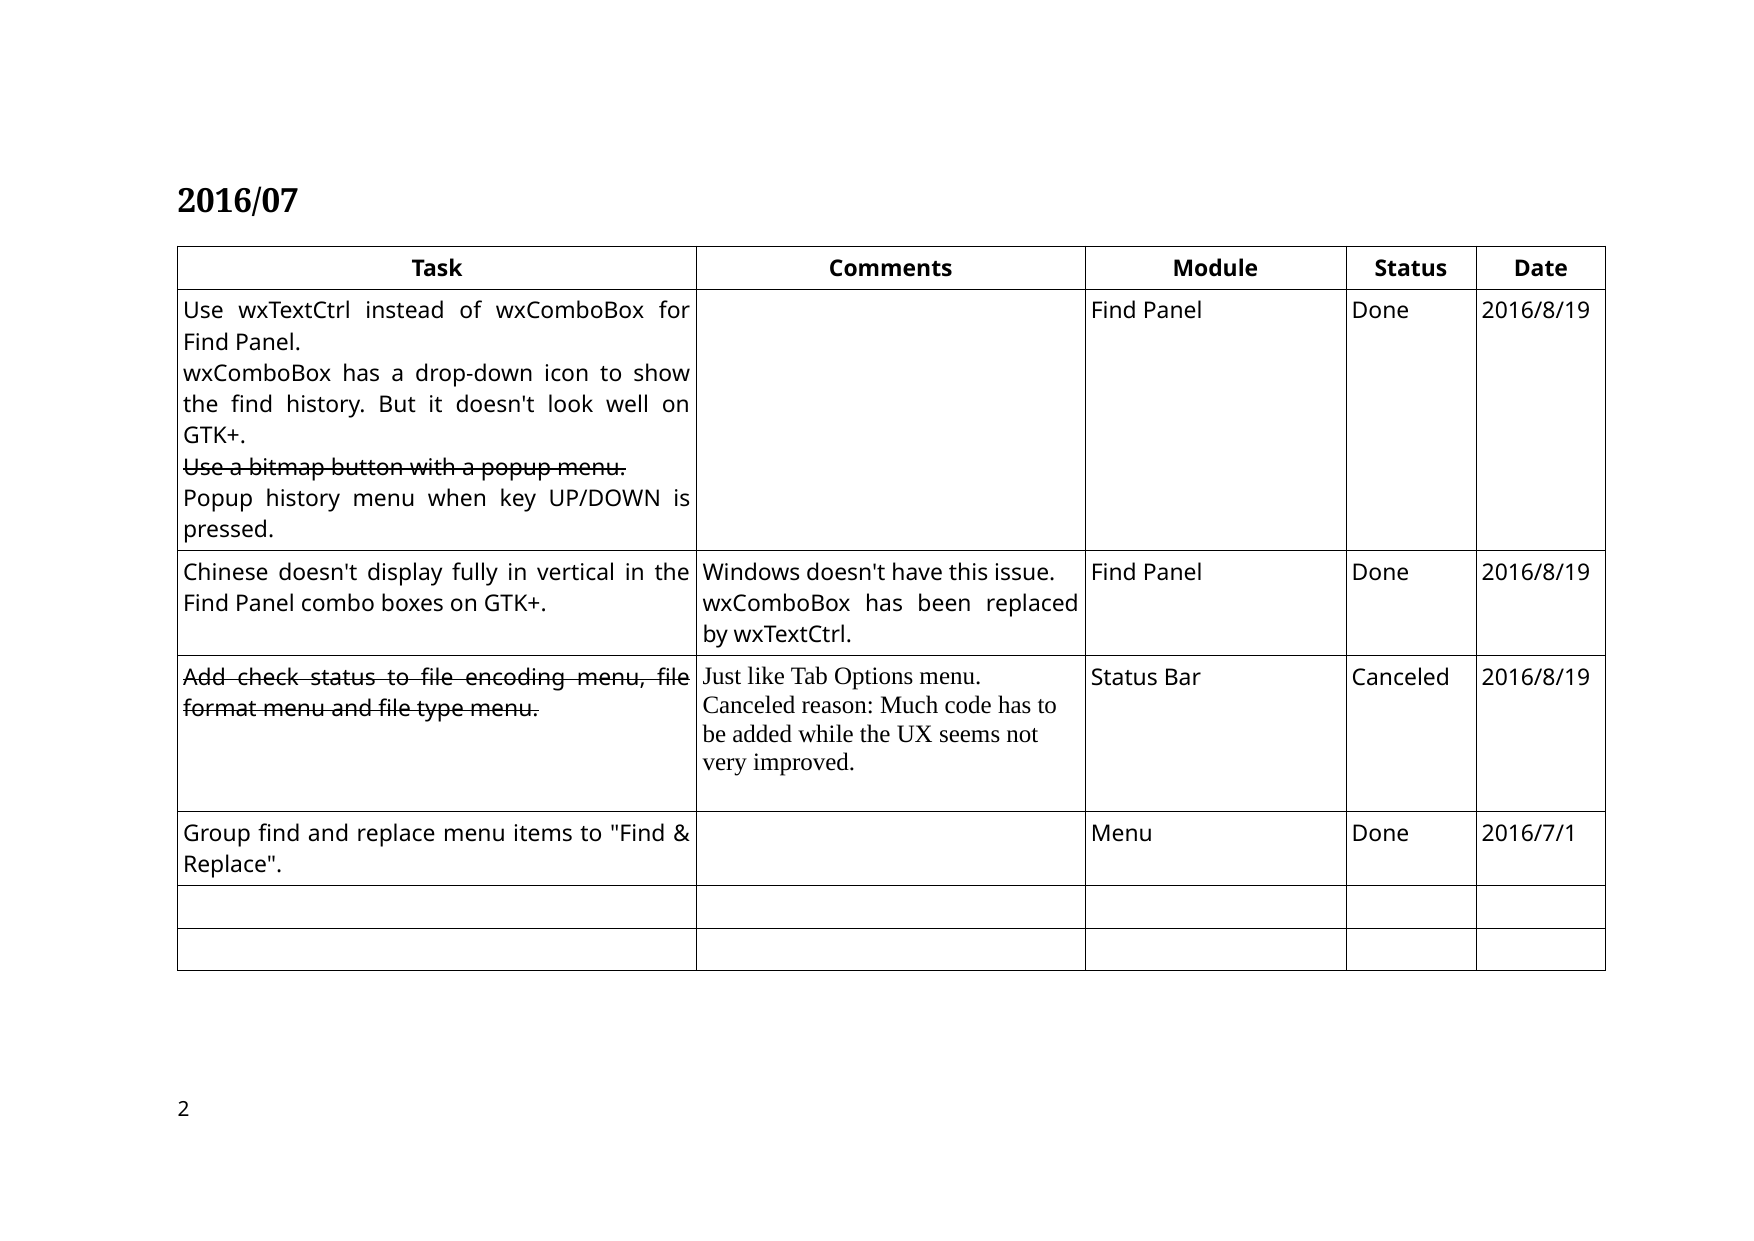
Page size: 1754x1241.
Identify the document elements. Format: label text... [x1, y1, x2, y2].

table_cell [697, 812, 1085, 885]
table_cell [1347, 929, 1476, 970]
table_cell 2016/8/19 [1477, 656, 1605, 811]
table_header Comments [697, 247, 1085, 288]
table_cell Just like Tab Options menu. Canceled reason: Much code has to be added while the UX seems not very improved. [697, 656, 1085, 811]
table_cell [178, 929, 696, 970]
table_cell Done [1347, 551, 1476, 655]
table_cell Canceled [1347, 656, 1476, 811]
table_cell [697, 886, 1085, 927]
table_cell Chinese doesn't display fully in vertical in the Find Panel combo boxes on GTK+. [178, 551, 696, 655]
table_cell 2016/7/1 [1477, 812, 1605, 885]
table_cell Group find and replace menu items to "Find & Replace". [178, 812, 696, 885]
table_cell Find Panel [1086, 551, 1346, 655]
table_header Status [1347, 247, 1476, 288]
table_cell Menu [1086, 812, 1346, 885]
table_cell [697, 929, 1085, 970]
table_cell Use wxTextCtrl instead of wxComboBox for Find Panel. wxComboBox has a drop-down icon to show the find history. But it doesn't look well on GTK+. Use a bitmap button with a popup menu. Popup history menu when key UP/DOWN is pressed. [178, 290, 696, 550]
table_cell [1477, 929, 1605, 970]
table_cell [1086, 886, 1346, 927]
table_cell [178, 886, 696, 927]
table_cell Done [1347, 290, 1476, 550]
table_cell [1477, 886, 1605, 927]
table_header Task [178, 247, 696, 288]
table_header Date [1477, 247, 1605, 288]
table_cell [1347, 886, 1476, 927]
table_cell Windows doesn't have this issue. wxComboBox has been replaced by wxTextCtrl. [697, 551, 1085, 655]
table_cell 2016/8/19 [1477, 551, 1605, 655]
table_cell [697, 290, 1085, 550]
table_cell Status Bar [1086, 656, 1346, 811]
table_cell Done [1347, 812, 1476, 885]
table_header Module [1086, 247, 1346, 288]
table_cell Add check status to file encoding menu, file format menu and file type menu. [178, 656, 696, 811]
title 2016/07 [177, 177, 1605, 222]
table_cell [1086, 929, 1346, 970]
table_cell 2016/8/19 [1477, 290, 1605, 550]
table_cell Find Panel [1086, 290, 1346, 550]
